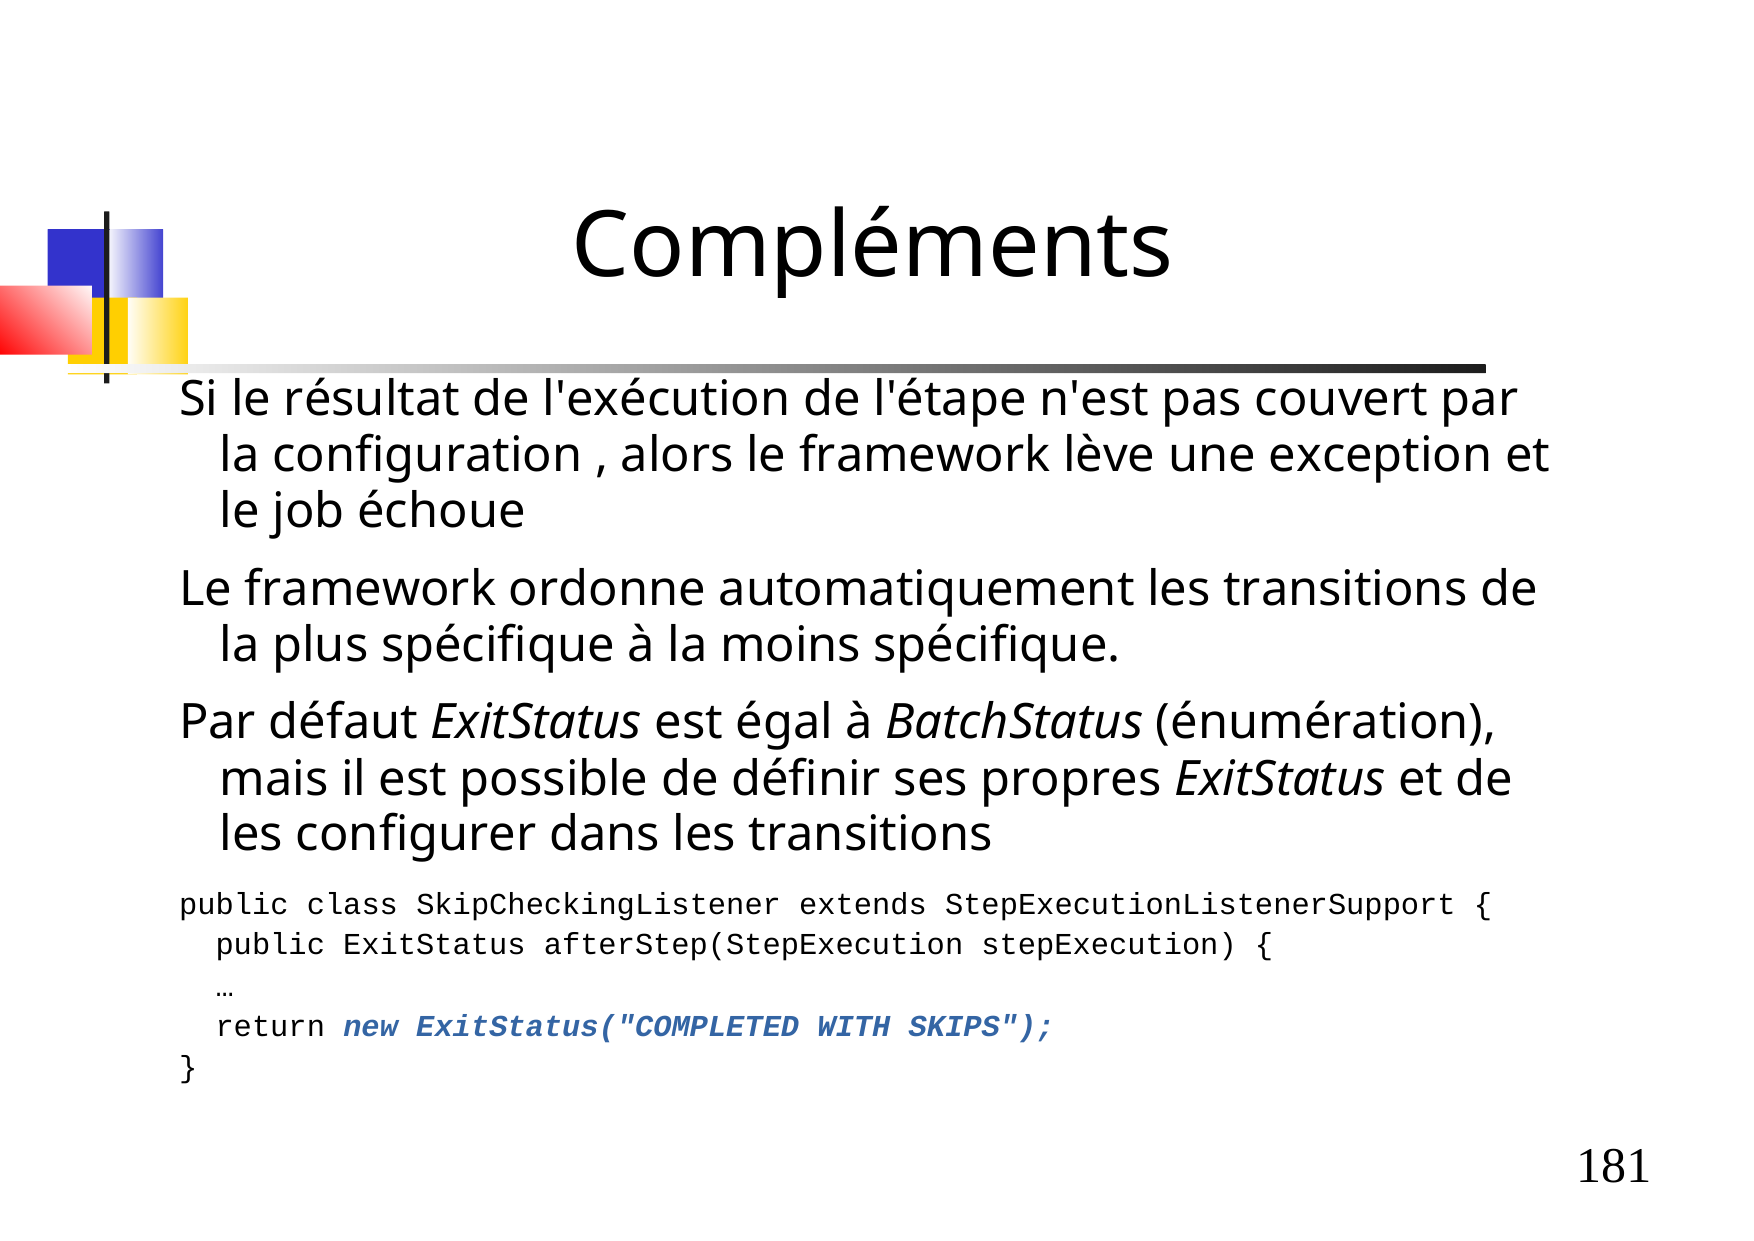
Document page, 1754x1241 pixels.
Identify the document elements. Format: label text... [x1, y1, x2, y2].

title Compléments [179, 139, 1567, 351]
list Si le résultat de l'exécution de l'étape n'est pas couvert par la configuration , alors le framework lève une exception et le job échoue Le framework ordonne automatiquement les transitions de la plus spécifique à la moins spécifique. Par défaut ExitStatus est égal à BatchStatus (énumération), mais il est possible de définir ses propres ExitStatus et de les configurer dans les transitions public class SkipCheckingListener extends StepExecutionListenerSupport { public ExitStatus afterStep(StepExecution stepExecution) { … return new ExitStatus("COMPLETED WITH SKIPS"); } [179, 371, 1567, 1091]
